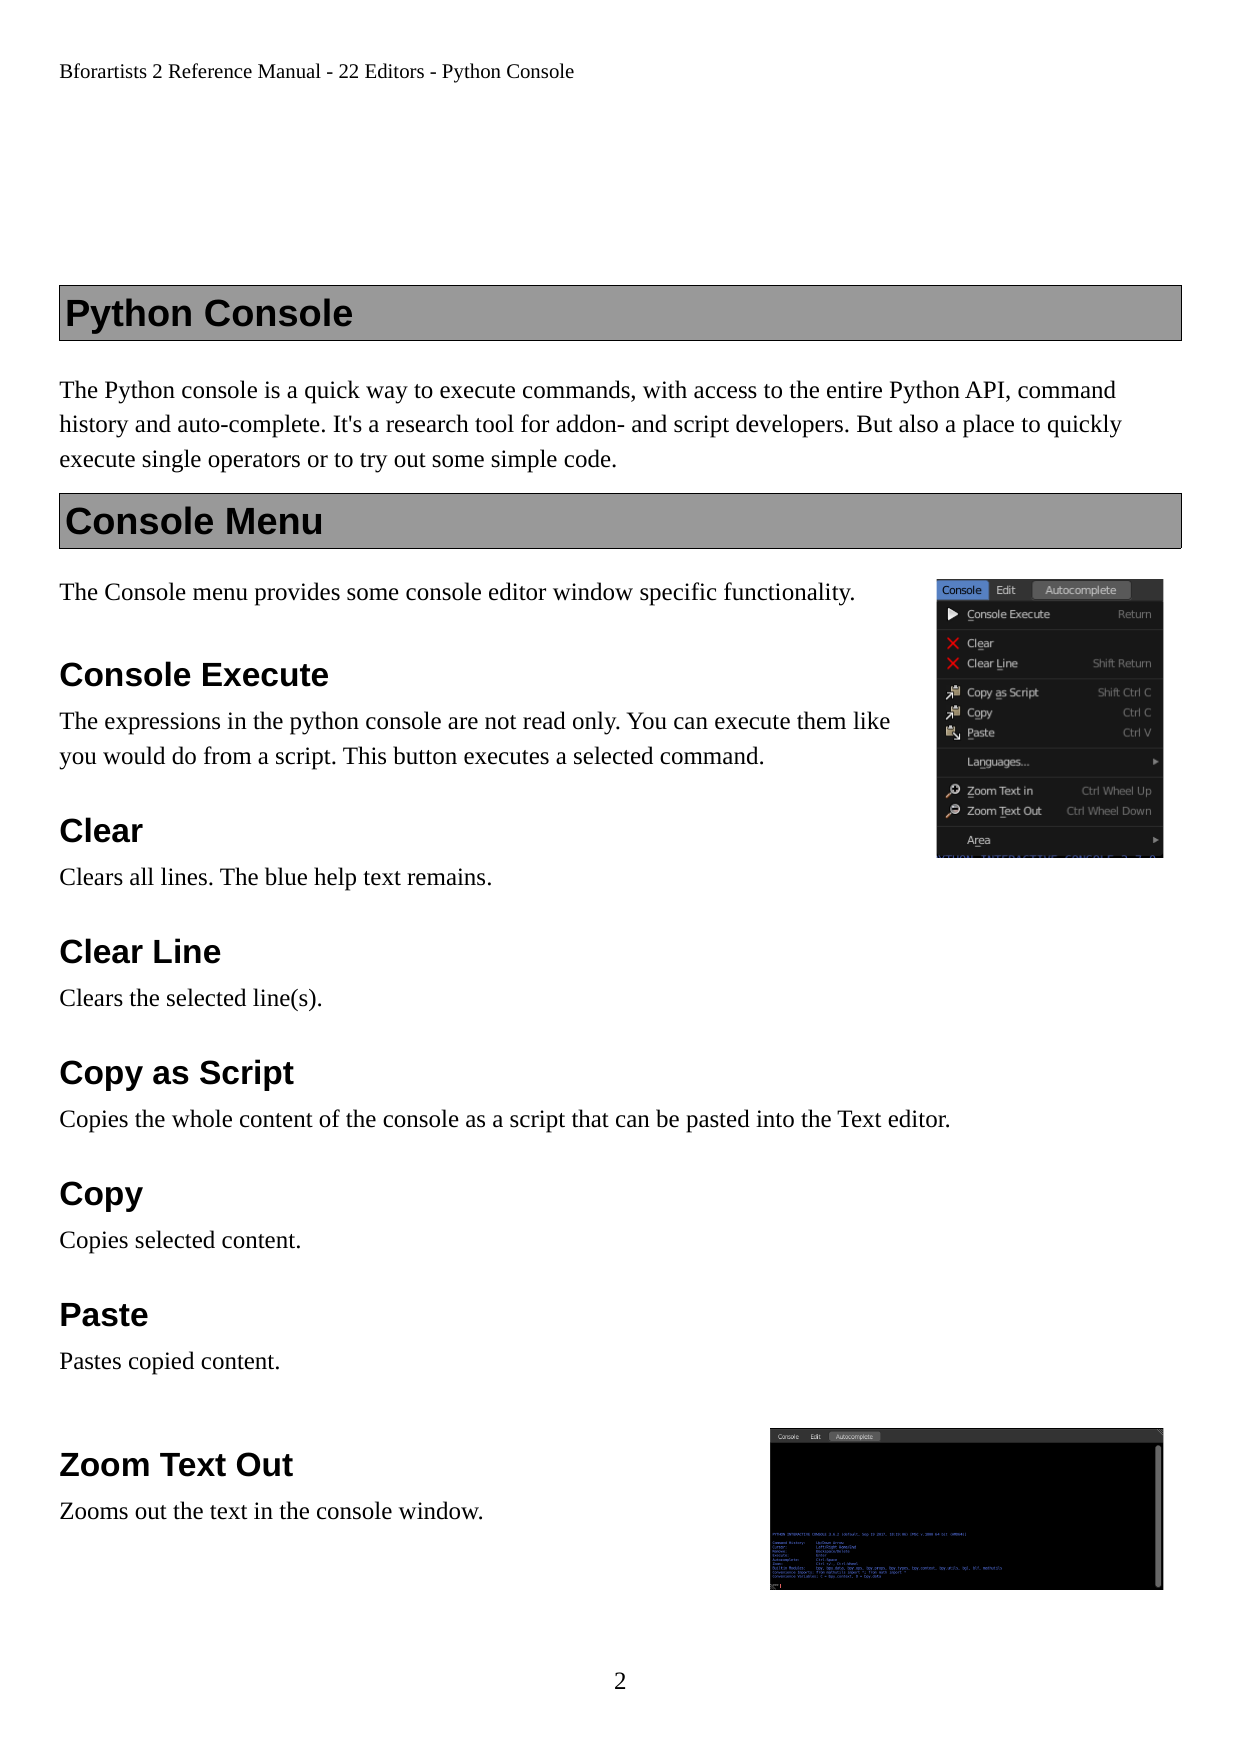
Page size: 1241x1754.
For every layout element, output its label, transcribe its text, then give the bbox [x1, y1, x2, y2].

picture [770, 1428, 1164, 1590]
subtitle Copy as Script [59, 1053, 1181, 1092]
text Pastes copied content. [59, 1346, 1181, 1375]
subtitle Clear Line [59, 932, 1181, 971]
text The expressions in the python console are not read only. You can execute them like you would do from a script. This button executes a selected command. [59, 706, 936, 770]
table_header Console Menu [60, 494, 1181, 548]
table_header Python Console [60, 286, 1181, 340]
subtitle Clear [59, 811, 936, 849]
subtitle [1164, 1445, 1181, 1483]
text Copies the whole content of the console as a script that can be pasted into the Text editor. [59, 1104, 1181, 1133]
text Clears all lines. The blue help text remains. [59, 862, 1181, 891]
subtitle Paste [59, 1295, 1181, 1334]
text The Python console is a quick way to execute commands, with access to the entire Python API, command history and auto-complete. It's a research tool for addon- and script developers. But also a place to quickly execute single operators or to try out some simple code. [59, 375, 1181, 473]
text The Console menu provides some console editor window specific functionality. [59, 577, 1181, 606]
picture [936, 579, 1164, 858]
subtitle [1164, 655, 1181, 694]
subtitle Zoom Text Out [59, 1445, 770, 1483]
subtitle Copy [59, 1174, 1181, 1213]
subtitle Console Execute [59, 655, 936, 694]
text Copies selected content. [59, 1225, 1181, 1254]
text Clears the selected line(s). [59, 983, 1181, 1012]
text Zooms out the text in the console window. [59, 1496, 770, 1525]
subtitle [1164, 811, 1181, 849]
